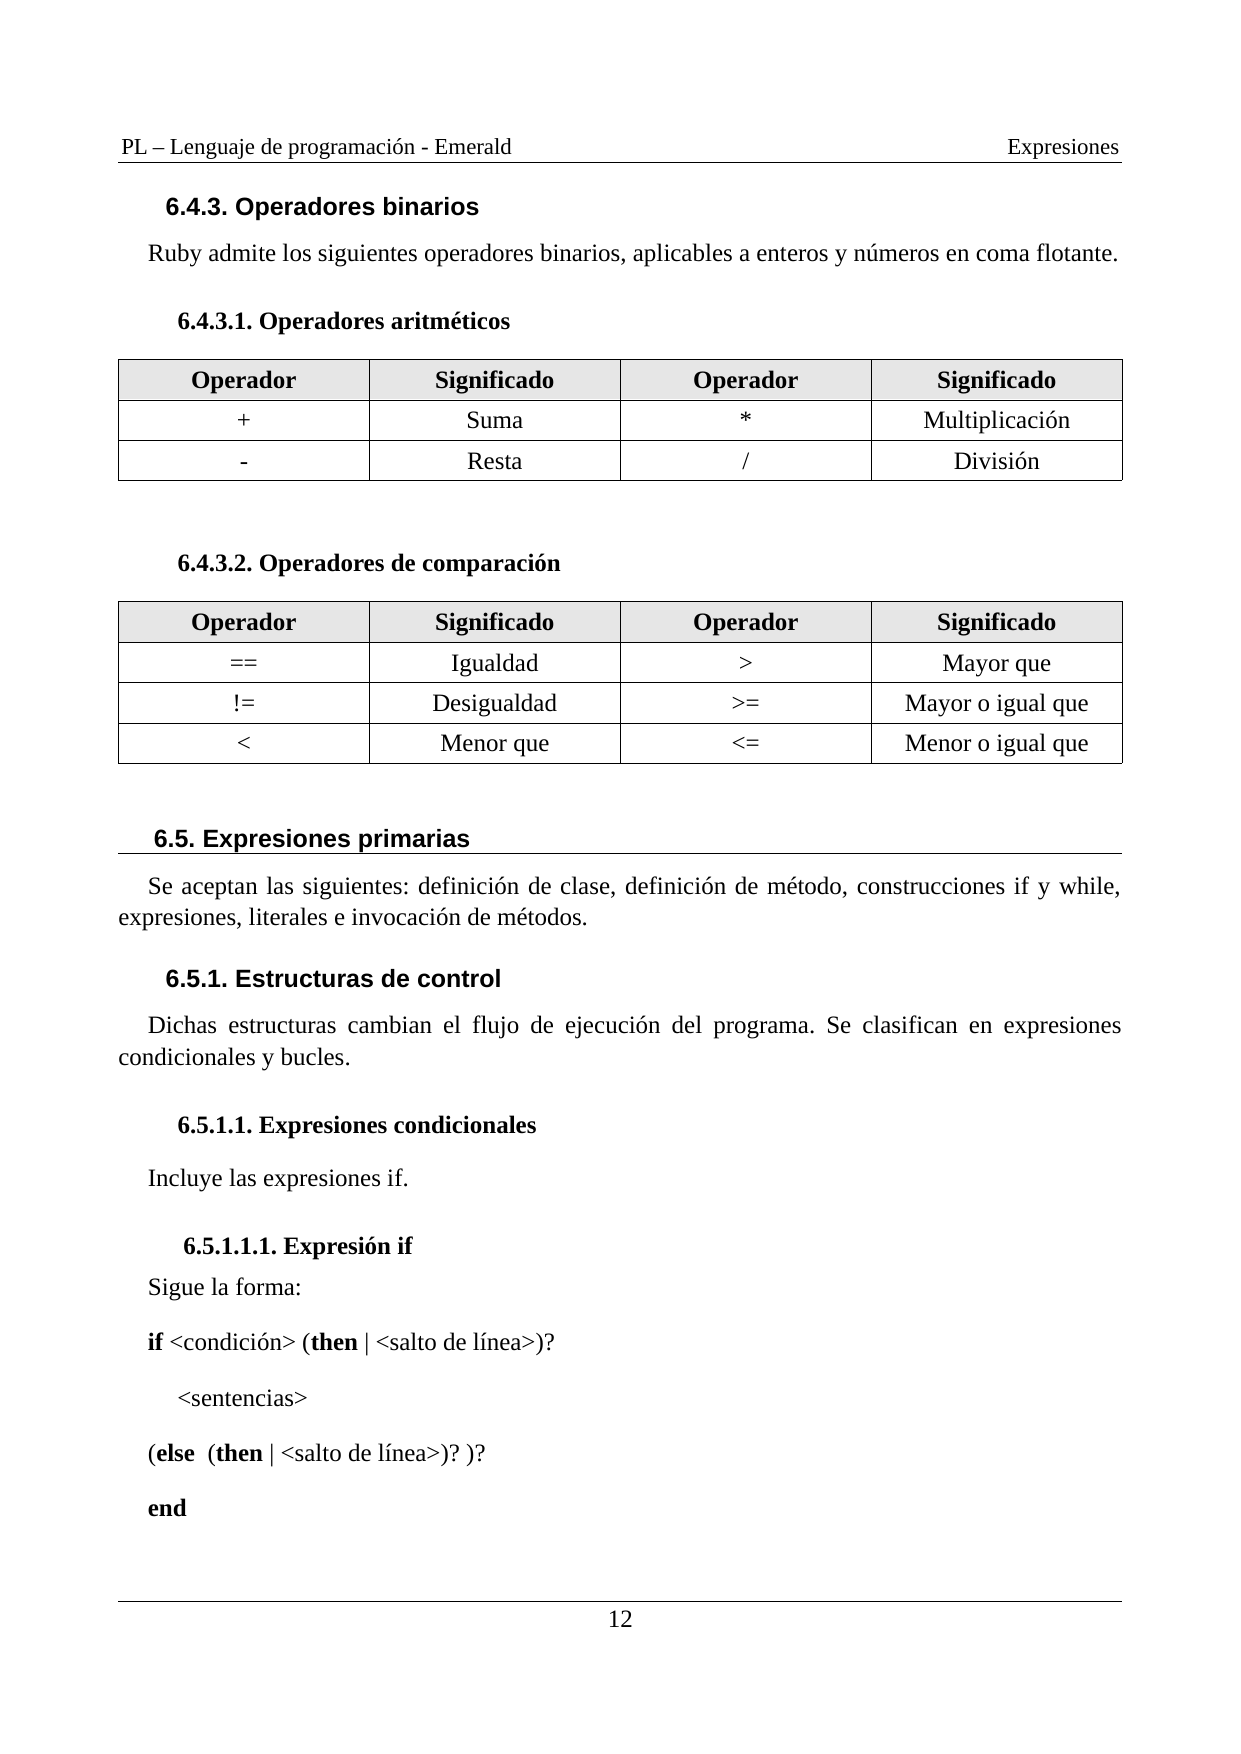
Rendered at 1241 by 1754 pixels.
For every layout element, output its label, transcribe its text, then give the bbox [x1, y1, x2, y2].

text <sentencias> [118, 1383, 1122, 1411]
table_cell Igualdad [370, 643, 620, 682]
table_cell != [119, 683, 369, 722]
table_cell < [119, 724, 369, 763]
subtitle Expresiones primarias [118, 824, 1122, 853]
subtitle Operadores aritméticos [163, 306, 1122, 335]
table_cell Mayor que [872, 643, 1122, 682]
table_header Significado [370, 602, 620, 642]
text if <condición> (then | <salto de línea>)? [118, 1327, 1122, 1356]
text Ruby admite los siguientes operadores binarios, aplicables a enteros y números en coma flotante. [118, 238, 1122, 267]
text Incluye las expresiones if. [118, 1163, 1122, 1192]
table_header Operador [119, 602, 369, 642]
table_header Operador [119, 360, 369, 399]
table_cell Resta [370, 441, 620, 480]
table_header Significado [872, 602, 1122, 642]
subtitle Expresión if [163, 1231, 1122, 1260]
table_cell - [119, 441, 369, 480]
subtitle Operadores de comparación [163, 548, 1122, 577]
text end [118, 1493, 1122, 1522]
table_cell + [119, 401, 369, 440]
table_cell División [872, 441, 1122, 480]
text Sigue la forma: [118, 1272, 1122, 1301]
table_cell / [621, 441, 871, 480]
table_header Operador [621, 602, 871, 642]
subtitle Estructuras de control [118, 964, 1122, 992]
table_cell > [621, 643, 871, 682]
text Se aceptan las siguientes: definición de clase, definición de método, construcciones if y while, expresiones, literales e invocación de métodos. [118, 871, 1122, 931]
table_cell * [621, 401, 871, 440]
table_cell == [119, 643, 369, 682]
table_cell Desigualdad [370, 683, 620, 722]
table_header Significado [872, 360, 1122, 399]
table_header Significado [370, 360, 620, 399]
table_cell Mayor o igual que [872, 683, 1122, 722]
table_cell <= [621, 724, 871, 763]
text (else (then | <salto de línea>)? )? [118, 1438, 1122, 1467]
text Dichas estructuras cambian el flujo de ejecución del programa. Se clasifican en expresiones condicionales y bucles. [118, 1010, 1122, 1070]
subtitle Expresiones condicionales [163, 1110, 1122, 1139]
table_header Operador [621, 360, 871, 399]
subtitle Operadores binarios [118, 192, 1122, 220]
table_cell >= [621, 683, 871, 722]
table_cell Menor o igual que [872, 724, 1122, 763]
table_cell Menor que [370, 724, 620, 763]
table_cell Multiplicación [872, 401, 1122, 440]
table_cell Suma [370, 401, 620, 440]
